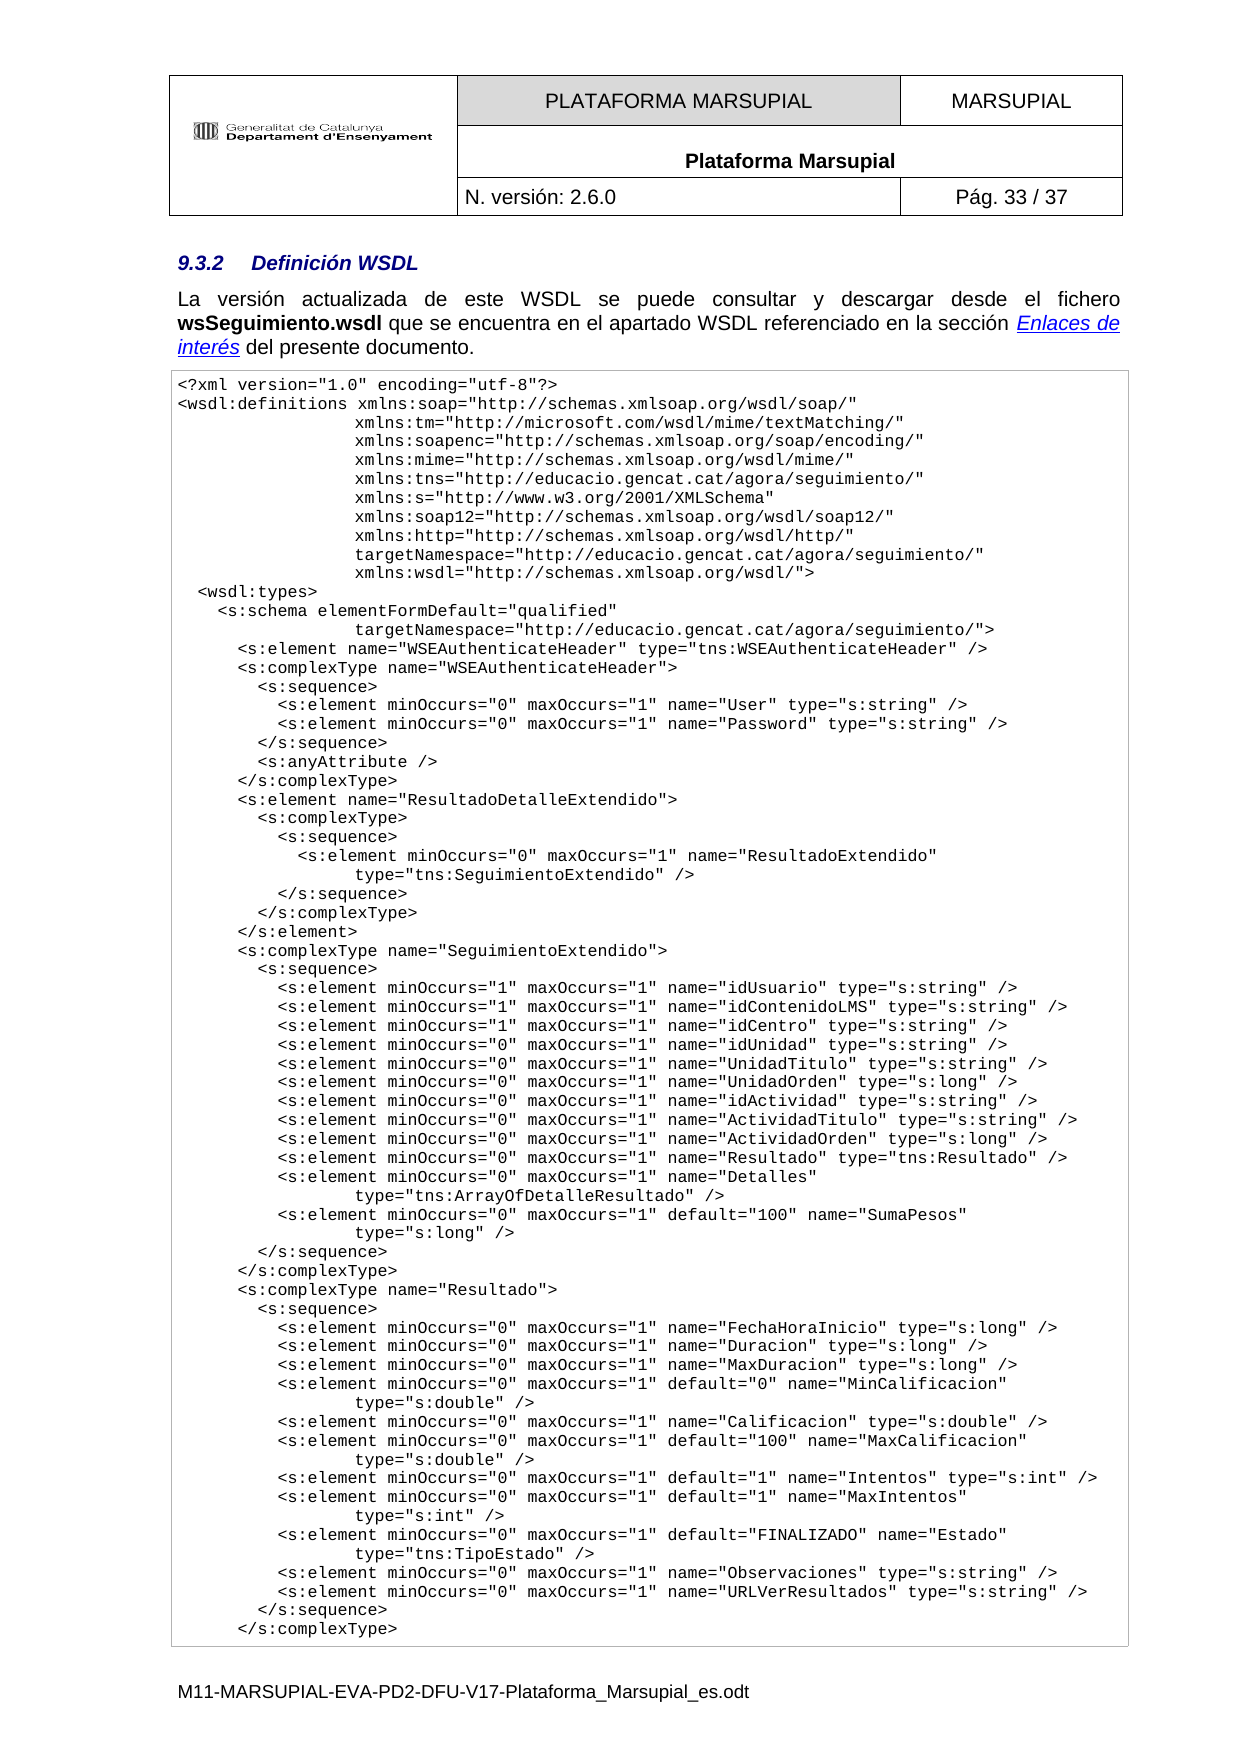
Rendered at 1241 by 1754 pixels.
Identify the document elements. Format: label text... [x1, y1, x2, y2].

text <s:element minOccurs="0" maxOccurs="1" name="UnidadOrden" type="s:long" /> [177, 1074, 1122, 1093]
text <wsdl:definitions xmlns:soap="http://schemas.xmlsoap.org/wsdl/soap/" xmlns:tm="http://microsoft.com/wsdl/mime/textMatching/" xmlns:soapenc="http://schemas.xmlsoap.org/soap/encoding/" xmlns:mime="http://schemas.xmlsoap.org/wsdl/mime/" xmlns:tns="http://educacio.gencat.cat/agora/seguimiento/" xmlns:s="http://www.w3.org/2001/XMLSchema" xmlns:soap12="http://schemas.xmlsoap.org/wsdl/soap12/" xmlns:http="http://schemas.xmlsoap.org/wsdl/http/" targetNamespace="http://educacio.gencat.cat/agora/seguimiento/" xmlns:wsdl="http://schemas.xmlsoap.org/wsdl/"> [177, 395, 1122, 584]
text <s:element minOccurs="0" maxOccurs="1" default="FINALIZADO" name="Estado" type="tns:TipoEstado" /> [177, 1527, 1122, 1564]
text <s:element minOccurs="0" maxOccurs="1" name="ResultadoExtendido" type="tns:SeguimientoExtendido" /> [177, 848, 1122, 886]
text <s:complexType name="Resultado"> [177, 1281, 1122, 1300]
text <s:sequence> [177, 961, 1122, 980]
text </s:sequence> [177, 1244, 1122, 1263]
text <s:element minOccurs="0" maxOccurs="1" name="User" type="s:string" /> [177, 697, 1122, 716]
text <s:sequence> [177, 1300, 1122, 1319]
text <s:element minOccurs="0" maxOccurs="1" default="1" name="MaxIntentos" type="s:int" /> [177, 1489, 1122, 1527]
text <s:schema elementFormDefault="qualified" targetNamespace="http://educacio.gencat.cat/agora/seguimiento/"> [177, 603, 1122, 640]
text <?xml version="1.0" encoding="utf-8"?> [172, 371, 1128, 395]
text </s:sequence> [177, 735, 1122, 753]
text <s:sequence> [177, 678, 1122, 697]
text <s:element minOccurs="1" maxOccurs="1" name="idUsuario" type="s:string" /> [177, 980, 1122, 999]
text <s:sequence> [177, 829, 1122, 848]
text <s:anyAttribute /> [177, 753, 1122, 772]
text <s:element minOccurs="0" maxOccurs="1" name="Calificacion" type="s:double" /> [177, 1413, 1122, 1432]
text <s:element minOccurs="0" maxOccurs="1" name="Resultado" type="tns:Resultado" /> [177, 1149, 1122, 1168]
text </s:sequence> [177, 886, 1122, 904]
text </s:complexType> [172, 1615, 1128, 1646]
text <s:complexType name="WSEAuthenticateHeader"> [177, 659, 1122, 678]
text <s:element minOccurs="0" maxOccurs="1" name="FechaHoraInicio" type="s:long" /> [177, 1319, 1122, 1338]
text <s:element minOccurs="0" maxOccurs="1" name="URLVerResultados" type="s:string" /> [177, 1583, 1122, 1602]
text <s:complexType> [177, 810, 1122, 829]
text <s:element minOccurs="0" maxOccurs="1" name="Duracion" type="s:long" /> [177, 1338, 1122, 1357]
text </s:complexType> [177, 904, 1122, 923]
text <s:element minOccurs="0" maxOccurs="1" name="ActividadOrden" type="s:long" /> [177, 1131, 1122, 1149]
text <s:element minOccurs="0" maxOccurs="1" name="Observaciones" type="s:string" /> [177, 1564, 1122, 1583]
text <s:element minOccurs="0" maxOccurs="1" name="Detalles" type="tns:ArrayOfDetalleResultado" /> [177, 1168, 1122, 1206]
text <s:element minOccurs="0" maxOccurs="1" name="MaxDuracion" type="s:long" /> [177, 1357, 1122, 1376]
text </s:complexType> [177, 772, 1122, 791]
text </s:sequence> [177, 1602, 1122, 1615]
text <s:element minOccurs="0" maxOccurs="1" name="idActividad" type="s:string" /> [177, 1093, 1122, 1112]
text <s:element minOccurs="0" maxOccurs="1" name="UnidadTitulo" type="s:string" /> [177, 1055, 1122, 1074]
text <wsdl:types> [177, 584, 1122, 603]
text </s:element> [177, 923, 1122, 942]
text <s:element minOccurs="1" maxOccurs="1" name="idContenidoLMS" type="s:string" /> [177, 999, 1122, 1017]
text <s:element minOccurs="0" maxOccurs="1" name="Password" type="s:string" /> [177, 716, 1122, 735]
text <s:element minOccurs="0" maxOccurs="1" default="100" name="SumaPesos" type="s:long" /> [177, 1206, 1122, 1244]
text </s:complexType> [177, 1263, 1122, 1281]
text <s:complexType name="SeguimientoExtendido"> [177, 942, 1122, 961]
text <s:element minOccurs="0" maxOccurs="1" name="ActividadTitulo" type="s:string" /> [177, 1112, 1122, 1131]
text <s:element minOccurs="0" maxOccurs="1" default="1" name="Intentos" type="s:int" /> [177, 1470, 1122, 1489]
text <s:element minOccurs="0" maxOccurs="1" default="100" name="MaxCalificacion" type="s:double" /> [177, 1432, 1122, 1470]
text <s:element name="WSEAuthenticateHeader" type="tns:WSEAuthenticateHeader" /> [177, 640, 1122, 659]
text <s:element minOccurs="0" maxOccurs="1" name="idUnidad" type="s:string" /> [177, 1036, 1122, 1055]
text La versión actualizada de este WSDL se puede consultar y descargar desde el fichero wsSeguimiento.wsdl que se encuentra en el apartado WSDL referenciado en la sección Enlaces de interés del presente documento. [177, 287, 1122, 359]
text <s:element name="ResultadoDetalleExtendido"> [177, 791, 1122, 810]
text <s:element minOccurs="1" maxOccurs="1" name="idCentro" type="s:string" /> [177, 1017, 1122, 1036]
text <s:element minOccurs="0" maxOccurs="1" default="0" name="MinCalificacion" type="s:double" /> [177, 1376, 1122, 1413]
subtitle Definición WSDL [177, 251, 1122, 275]
